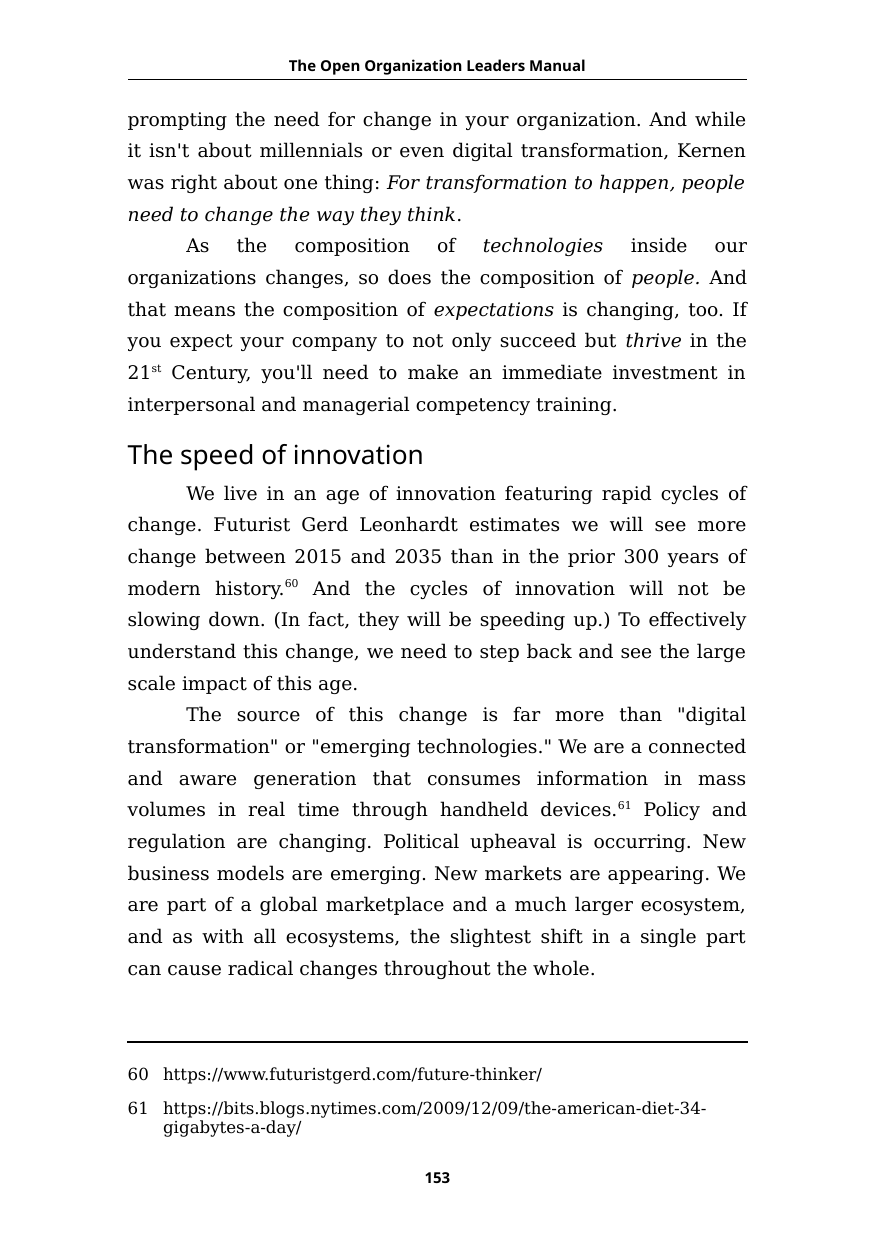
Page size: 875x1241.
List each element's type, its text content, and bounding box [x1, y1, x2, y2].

text As the composition of technologies inside our organizations changes, so does the composition of people. And that means the composition of expectations is changing, too. If you expect your company to not only succeed but thrive in the 21st Century, you'll need to make an immediate investment in interpersonal and managerial competency training. [127, 235, 747, 416]
text https://bits.blogs.nytimes.com/2009/12/09/the-american-diet-34-gigabytes-a-day/ [127, 1099, 747, 1138]
text The source of this change is far more than "digital transformation" or "emerging technologies." We are a connected and aware generation that consumes information in mass volumes in real time through handheld devices. Policy and regulation are changing. Political upheaval is occurring. New business models are emerging. New markets are appearing. We are part of a global marketplace and a much larger ecosystem, and as with all ecosystems, the slightest shift in a single part can cause radical changes throughout the whole. [127, 704, 747, 979]
text https://www.futuristgerd.com/future-thinker/ [127, 1064, 747, 1084]
text prompting the need for change in your organization. And while it isn't about millennials or even digital transformation, Kernen was right about one thing: For transformation to happen, people need to change the way they think. [127, 109, 747, 226]
text We live in an age of innovation featuring rapid cycles of change. Futurist Gerd Leonhardt estimates we will see more change between 2015 and 2035 than in the prior 300 years of modern history. And the cycles of innovation will not be slowing down. (In fact, they will be speeding up.) To effectively understand this change, we need to step back and see the large scale impact of this age. [127, 483, 747, 694]
subtitle The speed of innovation [127, 440, 747, 471]
